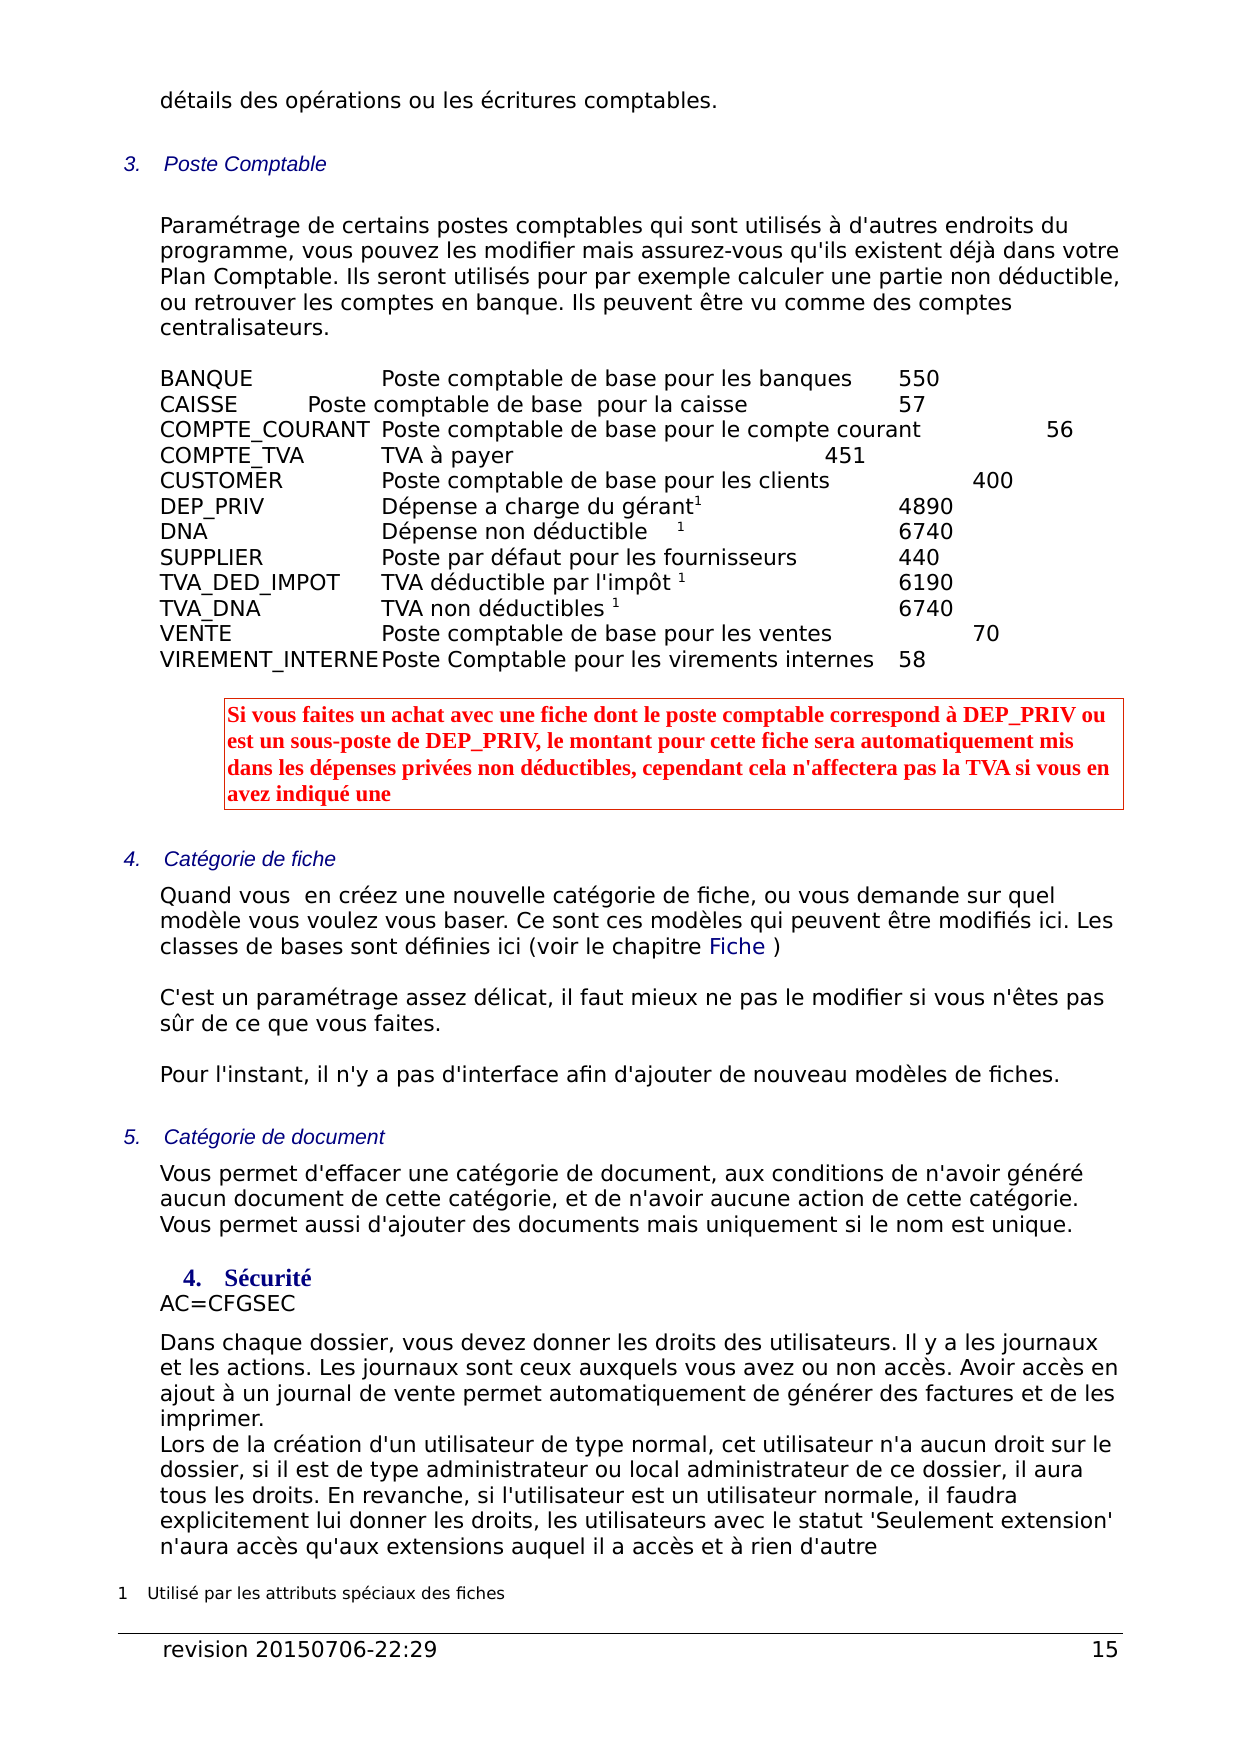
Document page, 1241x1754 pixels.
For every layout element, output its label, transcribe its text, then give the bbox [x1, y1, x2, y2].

text Paramétrage de certains postes comptables qui sont utilisés à d'autres endroits du programme, vous pouvez les modifier mais assurez-vous qu'ils existent déjà dans votre Plan Comptable. Ils seront utilisés pour par exemple calculer une partie non déductible, ou retrouver les comptes en banque. Ils peuvent être vu comme des comptes centralisateurs. [159, 213, 1123, 341]
text BANQUE Poste comptable de base pour les banques 550 [159, 366, 1123, 392]
text Lors de la création d'un utilisateur de type normal, cet utilisateur n'a aucun droit sur le dossier, si il est de type administrateur ou local administrateur de ce dossier, il aura tous les droits. En revanche, si l'utilisateur est un utilisateur normale, il faudra explicitement lui donner les droits, les utilisateurs avec le statut 'Seulement extension' n'aura accès qu'aux extensions auquel il a accès et à rien d'autre [159, 1432, 1123, 1559]
text CAISSE Poste comptable de base pour la caisse 57 [159, 392, 1123, 417]
text VENTE Poste comptable de base pour les ventes 70 [159, 621, 1123, 647]
text DEP_PRIV Dépense a charge du gérant 4890 [159, 494, 1123, 519]
text Si vous faites un achat avec une fiche dont le poste comptable correspond à DEP_PRIV ou est un sous-poste de DEP_PRIV, le montant pour cette fiche sera automatiquement mis dans les dépenses privées non déductibles, cependant cela n'affectera pas la TVA si vous en avez indiqué une [225, 699, 1123, 809]
text détails des opérations ou les écritures comptables. [159, 88, 1123, 114]
subtitle Poste Comptable [117, 151, 1123, 176]
text Vous permet aussi d'ajouter des documents mais uniquement si le nom est unique. [159, 1212, 1123, 1237]
text Pour l'instant, il n'y a pas d'interface afin d'ajouter de nouveau modèles de fiches. [159, 1062, 1123, 1087]
subtitle Sécurité [177, 1263, 1123, 1292]
text Dans chaque dossier, vous devez donner les droits des utilisateurs. Il y a les journaux et les actions. Les journaux sont ceux auxquels vous avez ou non accès. Avoir accès en ajout à un journal de vente permet automatiquement de générer des factures et de les imprimer. [159, 1329, 1123, 1432]
text Utilisé par les attributs spéciaux des fiches [117, 1584, 1123, 1603]
subtitle Catégorie de document [117, 1124, 1123, 1149]
text COMPTE_TVA TVA à payer 451 [159, 443, 1123, 468]
text TVA_DED_IMPOT TVA déductible par l'impôt 1 6190 [159, 570, 1123, 596]
text AC=CFGSEC [159, 1292, 1123, 1317]
text CUSTOMER Poste comptable de base pour les clients 400 [159, 468, 1123, 494]
text TVA_DNA TVA non déductibles 1 6740 [159, 596, 1123, 621]
text C'est un paramétrage assez délicat, il faut mieux ne pas le modifier si vous n'êtes pas sûr de ce que vous faites. [159, 985, 1123, 1036]
subtitle Catégorie de fiche [117, 847, 1123, 871]
text VIREMENT_INTERNE Poste Comptable pour les virements internes 58 [159, 647, 1123, 672]
text COMPTE_COURANT Poste comptable de base pour le compte courant 56 [159, 417, 1123, 443]
text Vous permet d'effacer une catégorie de document, aux conditions de n'avoir généré aucun document de cette catégorie, et de n'avoir aucune action de cette catégorie. [159, 1161, 1123, 1212]
text SUPPLIER Poste par défaut pour les fournisseurs 440 [159, 545, 1123, 570]
text DNA Dépense non déductible 1 6740 [159, 519, 1123, 545]
text Quand vous en créez une nouvelle catégorie de fiche, ou vous demande sur quel modèle vous voulez vous baser. Ce sont ces modèles qui peuvent être modifiés ici. Les classes de bases sont définies ici (voir le chapitre Fiche ) [159, 883, 1123, 959]
